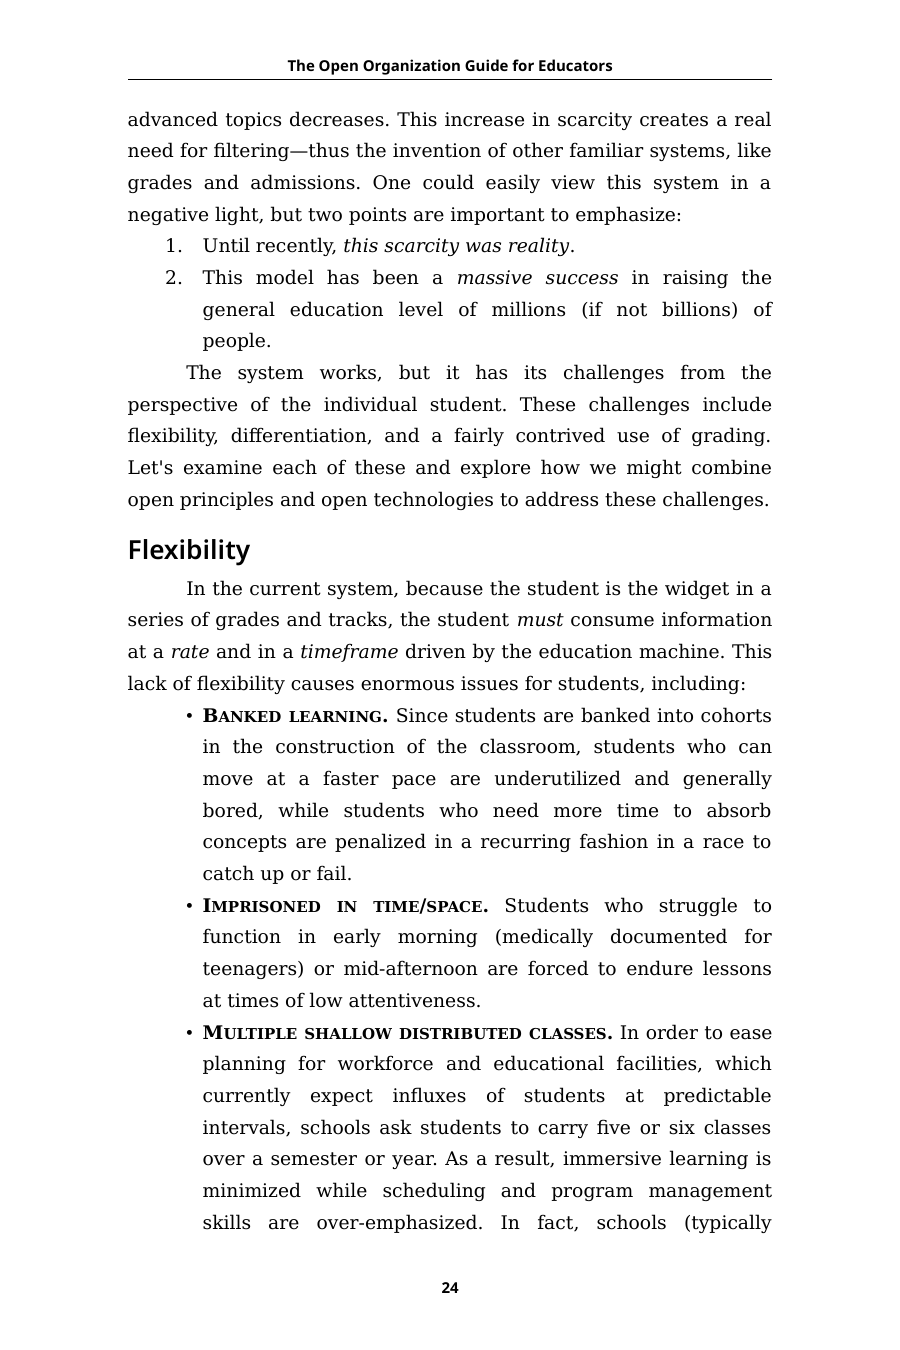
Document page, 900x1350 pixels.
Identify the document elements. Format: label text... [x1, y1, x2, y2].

text The system works, but it has its challenges from the perspective of the individual student. These challenges include flexibility, differentiation, and a fairly contrived use of grading. Let's examine each of these and explore how we might combine open principles and open technologies to address these challenges. [127, 362, 772, 511]
list Until recently, this scarcity was reality. [165, 235, 772, 257]
list Multiple shallow distributed classes. In order to ease planning for workforce and educational facilities, which currently expect influxes of students at predictable intervals, schools ask students to carry five or six classes over a semester or year. As a result, immersive learning is minimized while scheduling and program management skills are over-emphasized. In fact, schools (typically [186, 1022, 772, 1234]
list Imprisoned in time/space. Students who struggle to function in early morning (medically documented for teenagers) or mid-afternoon are forced to endure lessons at times of low attentiveness. [186, 895, 772, 1012]
list Banked learning. Since students are banked into cohorts in the construction of the classroom, students who can move at a faster pace are underutilized and generally bored, while students who need more time to absorb concepts are penalized in a recurring fashion in a race to catch up or fail. [186, 704, 772, 885]
subtitle Flexibility [127, 535, 772, 565]
text In the current system, because the student is the widget in a series of grades and tracks, the student must consume information at a rate and in a timeframe driven by the education machine. This lack of flexibility causes enormous issues for students, including: [127, 578, 772, 695]
list This model has been a massive success in raising the general education level of millions (if not billions) of people. [165, 267, 772, 352]
text advanced topics decreases. This increase in scarcity creates a real need for filtering—thus the invention of other familiar systems, like grades and admissions. One could easily view this system in a negative light, but two points are important to emphasize: [127, 109, 772, 226]
